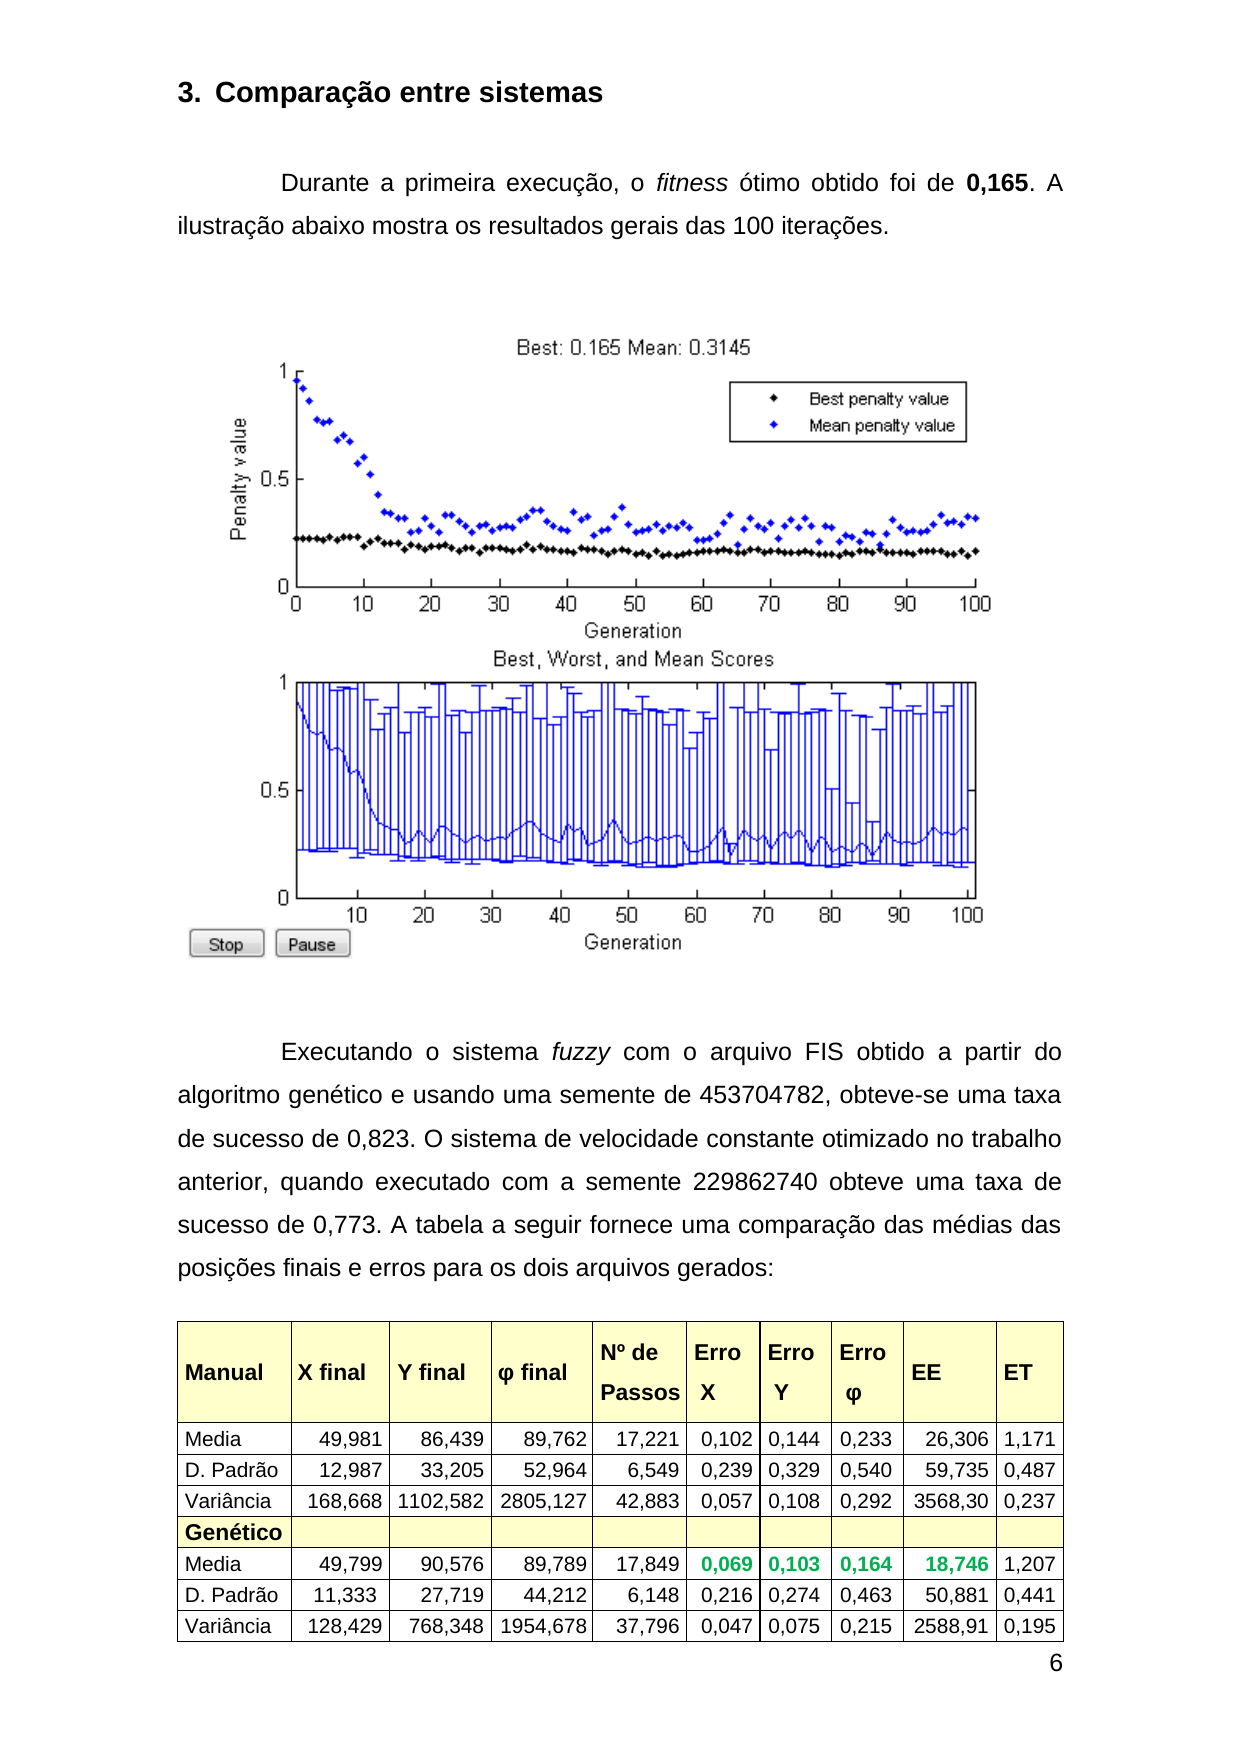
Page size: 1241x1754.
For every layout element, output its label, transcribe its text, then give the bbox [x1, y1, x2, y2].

table_cell 0,292 [832, 1486, 903, 1516]
table_header Erro Y [761, 1322, 831, 1422]
text Durante a primeira execução, o fitness ótimo obtido foi de 0,165. A ilustração abaixo mostra os resultados gerais das 100 iterações. [177, 168, 1063, 240]
table_cell [997, 1517, 1063, 1547]
table_cell 3568,30 [904, 1486, 996, 1516]
table_cell 18,746 [904, 1548, 996, 1578]
table_cell 0,487 [997, 1455, 1063, 1485]
table_cell 0,164 [832, 1548, 903, 1578]
table_header Erro φ [832, 1322, 903, 1422]
table_cell 0,239 [687, 1455, 759, 1485]
table_cell 90,576 [390, 1548, 491, 1578]
table_cell [761, 1517, 831, 1547]
table_cell Variância [178, 1486, 291, 1516]
subtitle Comparação entre sistemas [177, 75, 1063, 108]
table_cell 0,195 [997, 1611, 1063, 1641]
table_cell Media [178, 1548, 291, 1578]
table_cell 0,215 [832, 1611, 903, 1641]
table_cell 0,233 [832, 1423, 903, 1453]
table_cell [390, 1517, 491, 1547]
table_cell Variância [178, 1611, 291, 1641]
table_cell 2588,91 [904, 1611, 996, 1641]
table_cell 0,047 [687, 1611, 759, 1641]
table_cell 0,540 [832, 1455, 903, 1485]
table_cell 11,333 [292, 1580, 389, 1610]
table_cell 89,789 [492, 1548, 592, 1578]
table_cell 0,069 [687, 1548, 759, 1578]
table_cell 1,171 [997, 1423, 1063, 1453]
table_cell [292, 1517, 389, 1547]
table_cell 27,719 [390, 1580, 491, 1610]
table_cell 0,463 [832, 1580, 903, 1610]
table_header X final [292, 1322, 389, 1422]
table_cell 26,306 [904, 1423, 996, 1453]
table_cell 1102,582 [390, 1486, 491, 1516]
table_cell 17,221 [593, 1423, 686, 1453]
table_header Manual [178, 1322, 291, 1422]
table_header EE [904, 1322, 996, 1422]
table_cell 86,439 [390, 1423, 491, 1453]
table_cell 49,799 [292, 1548, 389, 1578]
table_cell 42,883 [593, 1486, 686, 1516]
table_cell 59,735 [904, 1455, 996, 1485]
table_header Nº de Passos [593, 1322, 686, 1422]
text Executando o sistema fuzzy com o arquivo FIS obtido a partir do algoritmo genético e usando uma semente de 453704782, obteve-se uma taxa de sucesso de 0,823. O sistema de velocidade constante otimizado no trabalho anterior, quando executado com a semente 229862740 obteve uma taxa de sucesso de 0,773. A tabela a seguir fornece uma comparação das médias das posições finais e erros para os dois arquivos gerados: [177, 1037, 1063, 1282]
table_cell 768,348 [390, 1611, 491, 1641]
table_cell 37,796 [593, 1611, 686, 1641]
table_cell [904, 1517, 996, 1547]
table_cell 17,849 [593, 1548, 686, 1578]
table_cell [492, 1517, 592, 1547]
table_cell 0,103 [761, 1548, 831, 1578]
table_cell 168,668 [292, 1486, 389, 1516]
table_cell 0,274 [761, 1580, 831, 1610]
table_cell Media [178, 1423, 291, 1453]
table_header φ final [492, 1322, 592, 1422]
table_cell 0,144 [761, 1423, 831, 1453]
table_cell 6,148 [593, 1580, 686, 1610]
table_cell 89,762 [492, 1423, 592, 1453]
table_cell 0,102 [687, 1423, 759, 1453]
table_cell 0,237 [997, 1486, 1063, 1516]
table_cell 0,108 [761, 1486, 831, 1516]
table_cell 2805,127 [492, 1486, 592, 1516]
table_cell 44,212 [492, 1580, 592, 1610]
table_cell 12,987 [292, 1455, 389, 1485]
table_cell [593, 1517, 686, 1547]
table_cell 0,441 [997, 1580, 1063, 1610]
table_cell 49,981 [292, 1423, 389, 1453]
table_cell 0,075 [761, 1611, 831, 1641]
table_cell 0,057 [687, 1486, 759, 1516]
table_header Y final [390, 1322, 491, 1422]
table_cell 1954,678 [492, 1611, 592, 1641]
table_cell [687, 1517, 759, 1547]
table_cell 0,216 [687, 1580, 759, 1610]
table_cell [832, 1517, 903, 1547]
table_cell D. Padrão [178, 1580, 291, 1610]
table_header Erro X [687, 1322, 759, 1422]
picture [182, 316, 1058, 973]
table_cell 0,329 [761, 1455, 831, 1485]
table_header ET [997, 1322, 1063, 1422]
table_cell D. Padrão [178, 1455, 291, 1485]
table_cell 52,964 [492, 1455, 592, 1485]
table_cell 33,205 [390, 1455, 491, 1485]
table_cell 128,429 [292, 1611, 389, 1641]
table_cell 1,207 [997, 1548, 1063, 1578]
table_cell Genético [178, 1517, 291, 1547]
table_cell 6,549 [593, 1455, 686, 1485]
table_cell 50,881 [904, 1580, 996, 1610]
